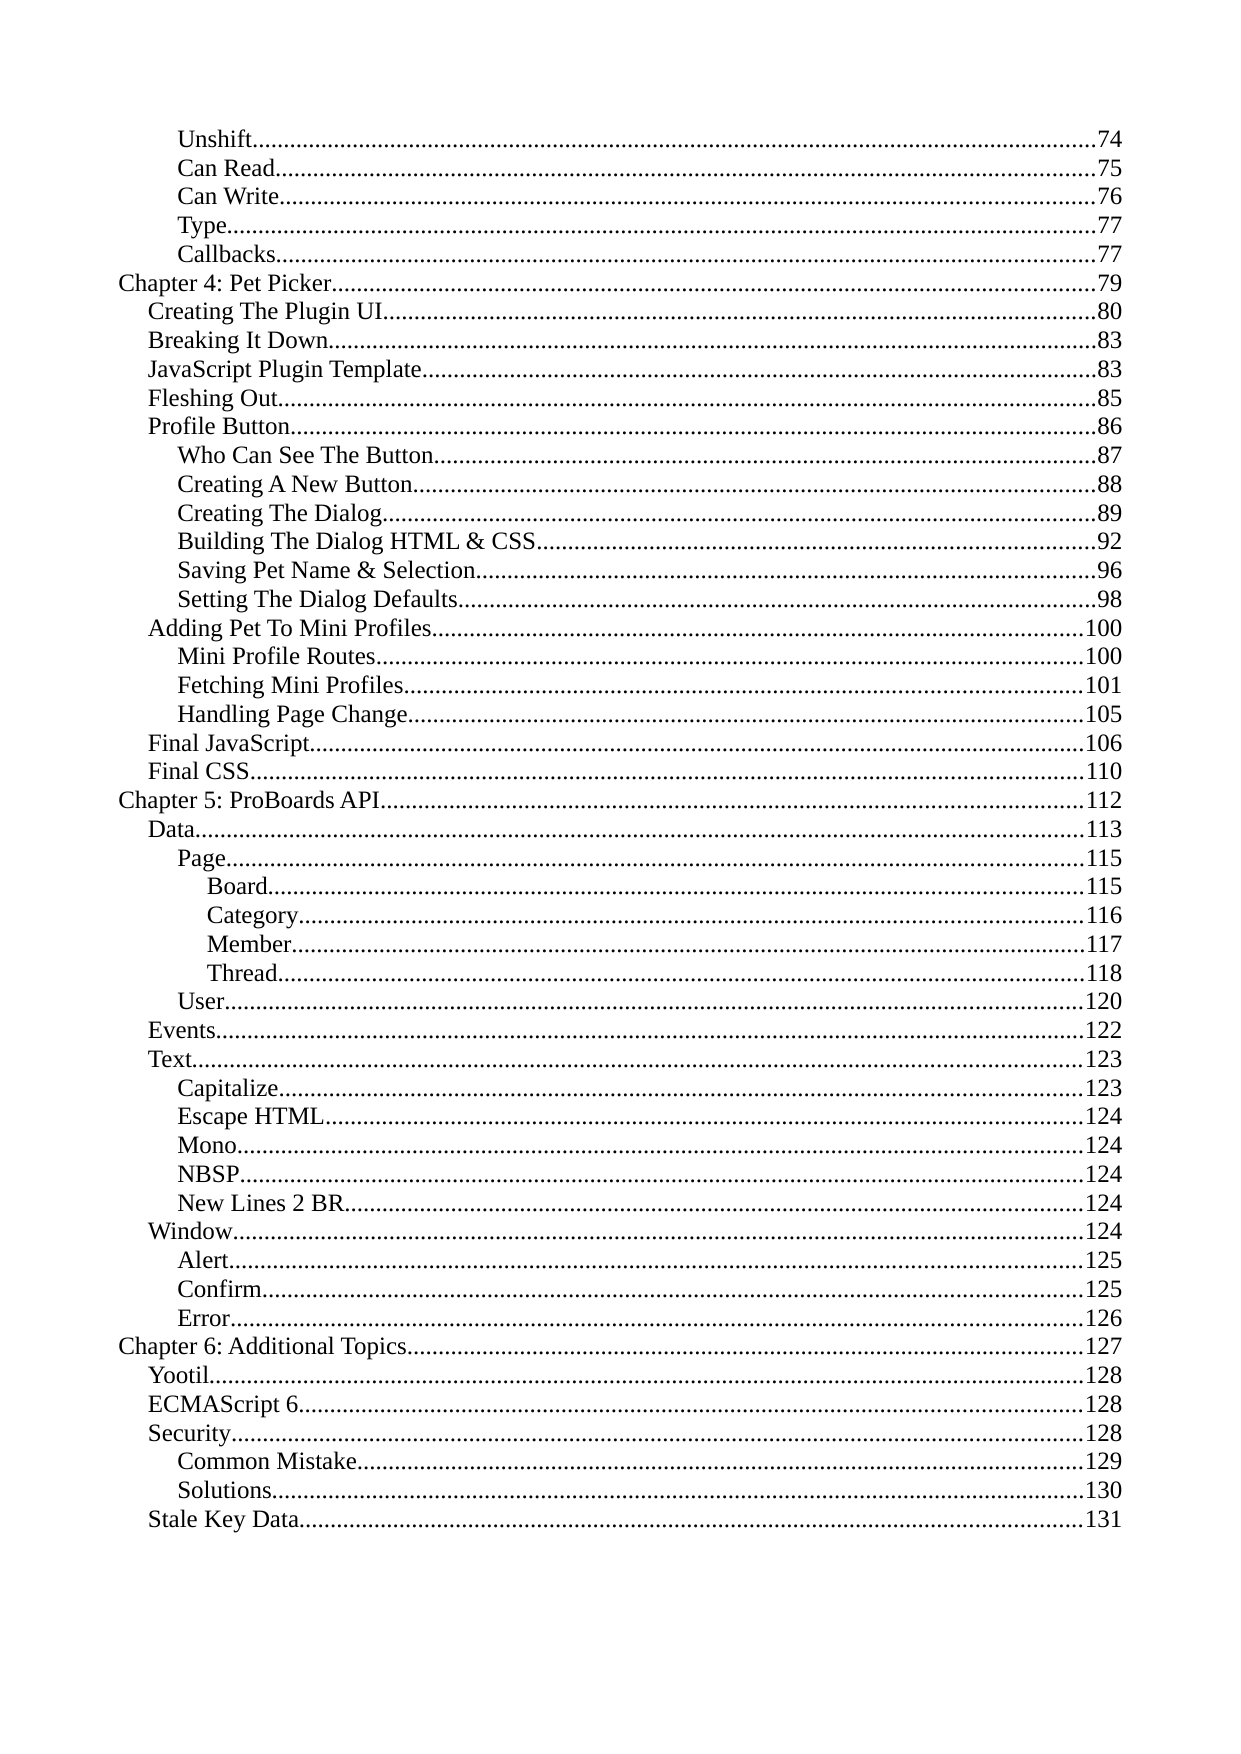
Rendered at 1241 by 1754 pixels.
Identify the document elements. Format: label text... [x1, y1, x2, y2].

text Mono 124 [177, 1130, 1122, 1159]
text Creating The Plugin UI 80 [148, 296, 1122, 325]
text Creating A New Button 88 [177, 469, 1122, 498]
text Solutions 130 [177, 1475, 1122, 1504]
text Capitalize 123 [177, 1073, 1122, 1101]
text Page 115 [177, 843, 1122, 871]
text Board 115 [207, 871, 1122, 900]
text Adding Pet To Mini Profiles 100 [148, 613, 1122, 641]
text Fleshing Out 85 [148, 383, 1122, 411]
text Error 126 [177, 1303, 1122, 1331]
text Can Read 75 [177, 153, 1122, 181]
text Profile Button 86 [148, 411, 1122, 440]
text User 120 [177, 986, 1122, 1015]
text Escape HTML 124 [177, 1101, 1122, 1130]
text Building The Dialog HTML & CSS 92 [177, 526, 1122, 555]
text Chapter 5: ProBoards API 112 [118, 785, 1122, 814]
text Alert 125 [177, 1245, 1122, 1274]
text Type 77 [177, 210, 1122, 239]
text Confirm 125 [177, 1274, 1122, 1303]
text Text 123 [148, 1044, 1122, 1073]
text Data 113 [148, 814, 1122, 843]
text Thread 118 [207, 958, 1122, 986]
text Yootil 128 [148, 1360, 1122, 1389]
text New Lines 2 BR 124 [177, 1188, 1122, 1216]
text Events 122 [148, 1015, 1122, 1044]
text Stale Key Data 131 [148, 1504, 1122, 1533]
text Final CSS 110 [148, 756, 1122, 785]
text Chapter 6: Additional Topics 127 [118, 1331, 1122, 1360]
text Chapter 4: Pet Picker 79 [118, 268, 1122, 296]
text JavaScript Plugin Template 83 [148, 354, 1122, 383]
text Member 117 [207, 929, 1122, 958]
text Security 128 [148, 1418, 1122, 1446]
text Fetching Mini Profiles 101 [177, 670, 1122, 699]
text Mini Profile Routes 100 [177, 641, 1122, 670]
text Window 124 [148, 1216, 1122, 1245]
text ECMAScript 6 128 [148, 1389, 1122, 1418]
text Breaking It Down 83 [148, 325, 1122, 354]
text Creating The Dialog 89 [177, 498, 1122, 526]
text Setting The Dialog Defaults 98 [177, 584, 1122, 613]
text Category 116 [207, 900, 1122, 929]
text NBSP 124 [177, 1159, 1122, 1188]
text Who Can See The Button 87 [177, 440, 1122, 469]
text Handling Page Change 105 [177, 699, 1122, 728]
text Unshift 74 [177, 124, 1122, 153]
text Saving Pet Name & Selection 96 [177, 555, 1122, 584]
text Callbacks 77 [177, 239, 1122, 268]
text Common Mistake 129 [177, 1446, 1122, 1475]
text Final JavaScript 106 [148, 728, 1122, 756]
text Can Write 76 [177, 181, 1122, 210]
